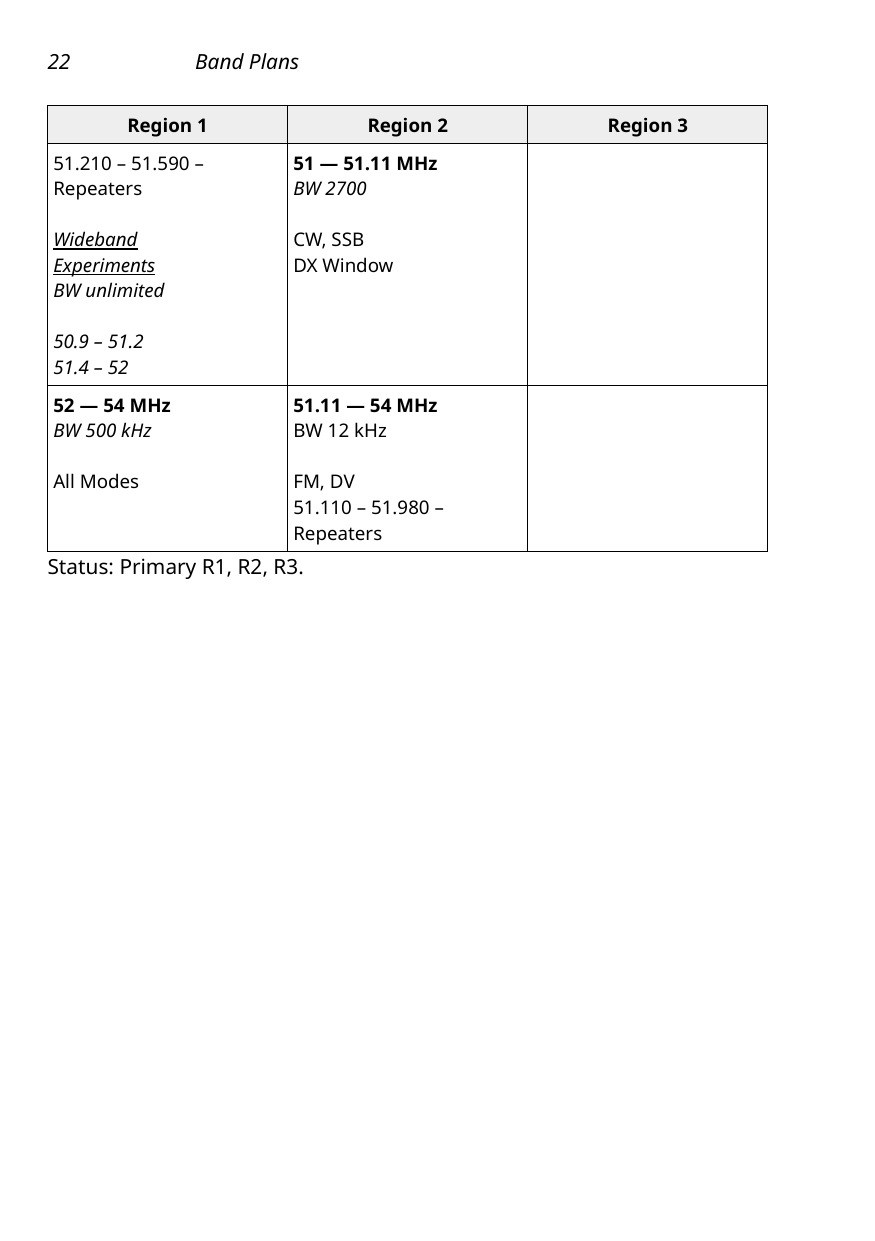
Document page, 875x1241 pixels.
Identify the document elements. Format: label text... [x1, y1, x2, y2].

table_header Region 1 [48, 106, 287, 143]
table_cell 51.11 — 54 MHz BW 12 kHz FM, DV 51.110 – 51.980 – Repeaters [288, 386, 527, 551]
table_header Region 3 [528, 106, 767, 143]
table_cell 51 — 51.11 MHz BW 2700 CW, SSB DX Window [288, 144, 527, 385]
table_cell [528, 386, 767, 551]
table_cell 52 — 54 MHz BW 500 kHz All Modes [48, 386, 287, 551]
table_header Region 2 [288, 106, 527, 143]
text Status: Primary R1, R2, R3. [47, 552, 768, 581]
